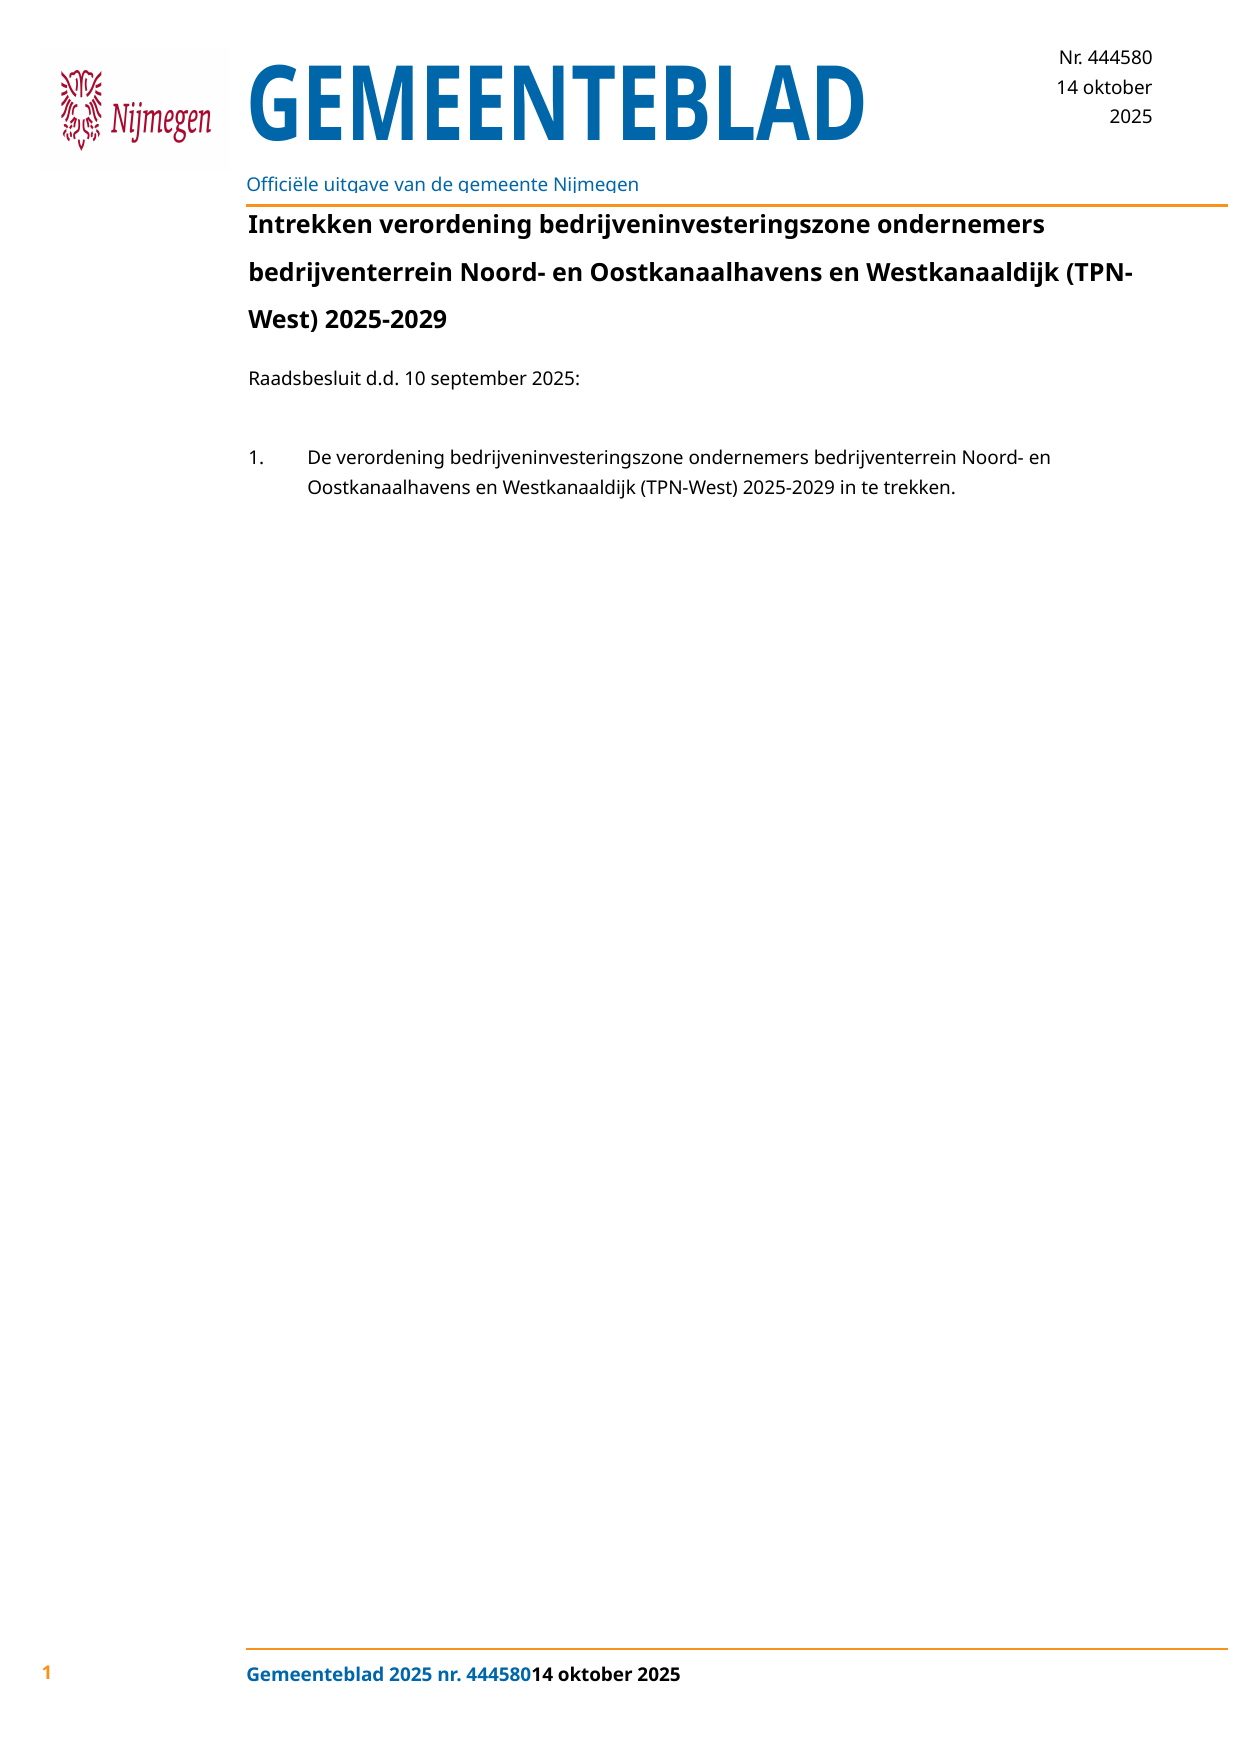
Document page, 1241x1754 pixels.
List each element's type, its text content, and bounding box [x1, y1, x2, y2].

list De verordening bedrijveninvesteringszone ondernemers bedrijventerrein Noord- en Oostkanaalhavens en Westkanaaldijk (TPN-West) 2025-2029 in te trekken. [248, 444, 1152, 500]
picture [41, 47, 231, 172]
text Intrekken verordening bedrijveninvesteringszone ondernemers bedrijventerrein Noord- en Oostkanaalhavens en Westkanaaldijk (TPN-West) 2025-2029 [248, 207, 1152, 336]
text Raadsbesluit d.d. 10 september 2025: [248, 366, 1152, 391]
